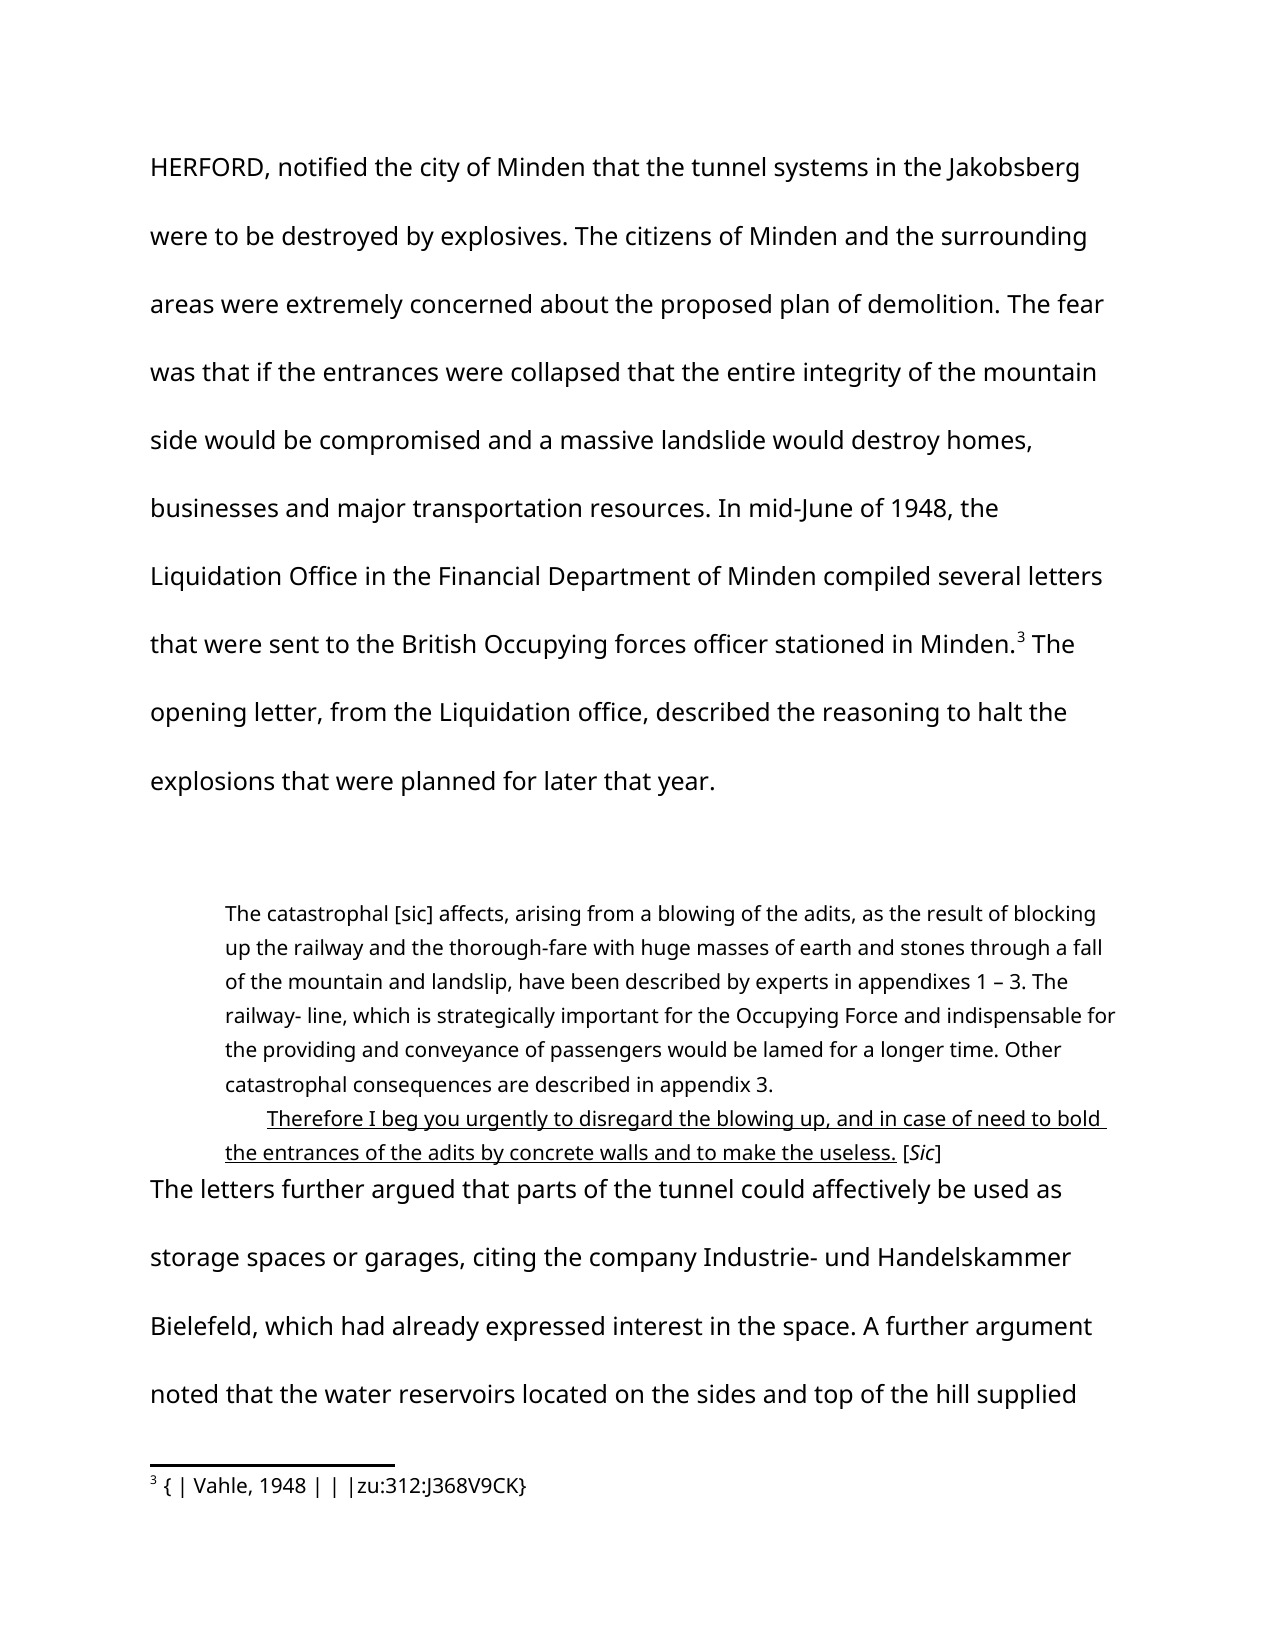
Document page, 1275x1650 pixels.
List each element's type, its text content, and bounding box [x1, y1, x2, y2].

text HERFORD, notified the city of Minden that the tunnel systems in the Jakobsberg were to be destroyed by explosives. The citizens of Minden and the surrounding areas were extremely concerned about the proposed plan of demolition. The fear was that if the entrances were collapsed that the entire integrity of the mountain side would be compromised and a massive landslide would destroy homes, businesses and major transportation resources. In mid-June of 1948, the Liquidation Office in the Financial Department of Minden compiled several letters that were sent to the British Occupying forces officer stationed in Minden. The opening letter, from the Liquidation office, described the reasoning to halt the explosions that were planned for later that year. [150, 150, 1125, 797]
text The letters further argued that parts of the tunnel could affectively be used as storage spaces or garages, citing the company Industrie- und Handelskammer Bielefeld, which had already expressed interest in the space. A further argument noted that the water reservoirs located on the sides and top of the hill supplied [150, 1172, 1125, 1410]
text Therefore I beg you urgently to disregard the blowing up, and in case of need to bold the entrances of the adits by concrete walls and to make the useless. [Sic] [225, 1104, 1125, 1166]
text { | Vahle, 1948 | | |zu:312:J368V9CK} [150, 1472, 1125, 1500]
text The catastrophal [sic] affects, arising from a blowing of the adits, as the result of blocking up the railway and the thorough-fare with huge masses of earth and stones through a fall of the mountain and landslip, have been described by experts in appendixes 1 – 3. The railway- line, which is strategically important for the Occupying Force and indispensable for the providing and conveyance of passengers would be lamed for a longer time. Other catastrophal consequences are described in appendix 3. [225, 899, 1125, 1098]
